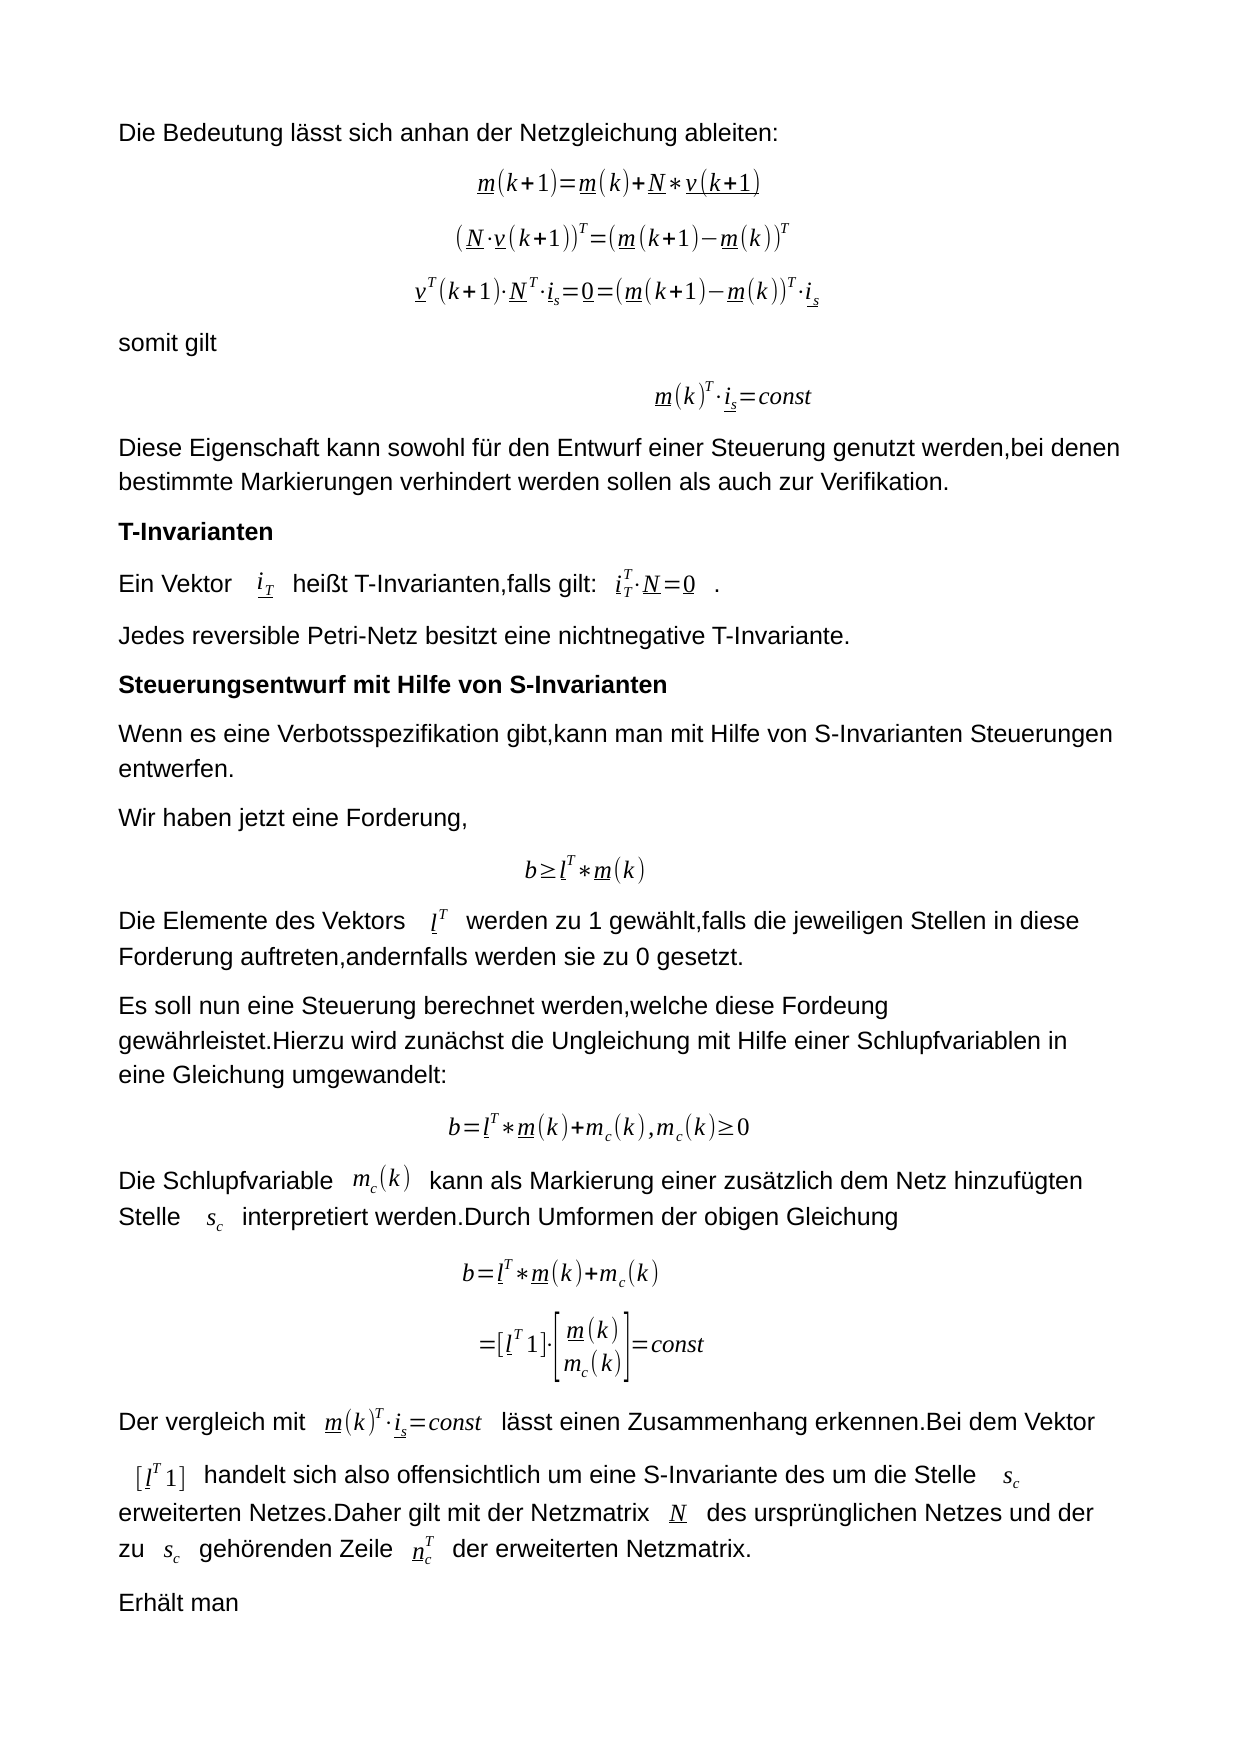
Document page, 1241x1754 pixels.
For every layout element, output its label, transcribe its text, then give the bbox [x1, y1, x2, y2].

text Diese Eigenschaft kann sowohl für den Entwurf einer Steuerung genutzt werden,bei denen bestimmte Markierungen verhindert werden sollen als auch zur Verifikation. [118, 433, 1122, 496]
text Die Elemente des Vektors werden zu 1 gewählt,falls die jeweiligen Stellen in diese Forderung auftreten,andernfalls werden sie zu 0 gesetzt. [118, 905, 1122, 971]
text Wenn es eine Verbotsspezifikation gibt,kann man mit Hilfe von S-Invarianten Steuerungen entwerfen. [118, 719, 1122, 782]
text Die Bedeutung lässt sich anhan der Netzgleichung ableiten: [118, 118, 1122, 147]
text Der vergleich mitlässt einen Zusammenhang erkennen.Bei dem Vektor [118, 1404, 1122, 1439]
text Jedes reversible Petri-Netz besitzt eine nichtnegative T-Invariante. [118, 621, 1122, 650]
text handelt sich also offensichtlich um eine S-Invariante des um die Stelle erweiterten Netzes.Daher gilt mit der Netzmatrixdes ursprünglichen Netzes und der zugehörenden Zeileder erweiterten Netzmatrix. [118, 1459, 1122, 1568]
text Erhält man [118, 1588, 1122, 1617]
text Ein Vektor heißt T-Invarianten,falls gilt:. [118, 566, 1122, 601]
text Steuerungsentwurf mit Hilfe von S-Invarianten [118, 670, 1122, 699]
text somit gilt [118, 328, 1122, 357]
text Wir haben jetzt eine Forderung, [118, 803, 1122, 831]
text T-Invarianten [118, 516, 1122, 545]
text Die Schlupfvariablekann als Markierung einer zusätzlich dem Netz hinzufügten Stelle interpretiert werden.Durch Umformen der obigen Gleichung [118, 1164, 1122, 1235]
text Es soll nun eine Steuerung berechnet werden,welche diese Fordeung gewährleistet.Hierzu wird zunächst die Ungleichung mit Hilfe einer Schlupfvariablen in eine Gleichung umgewandelt: [118, 991, 1122, 1089]
